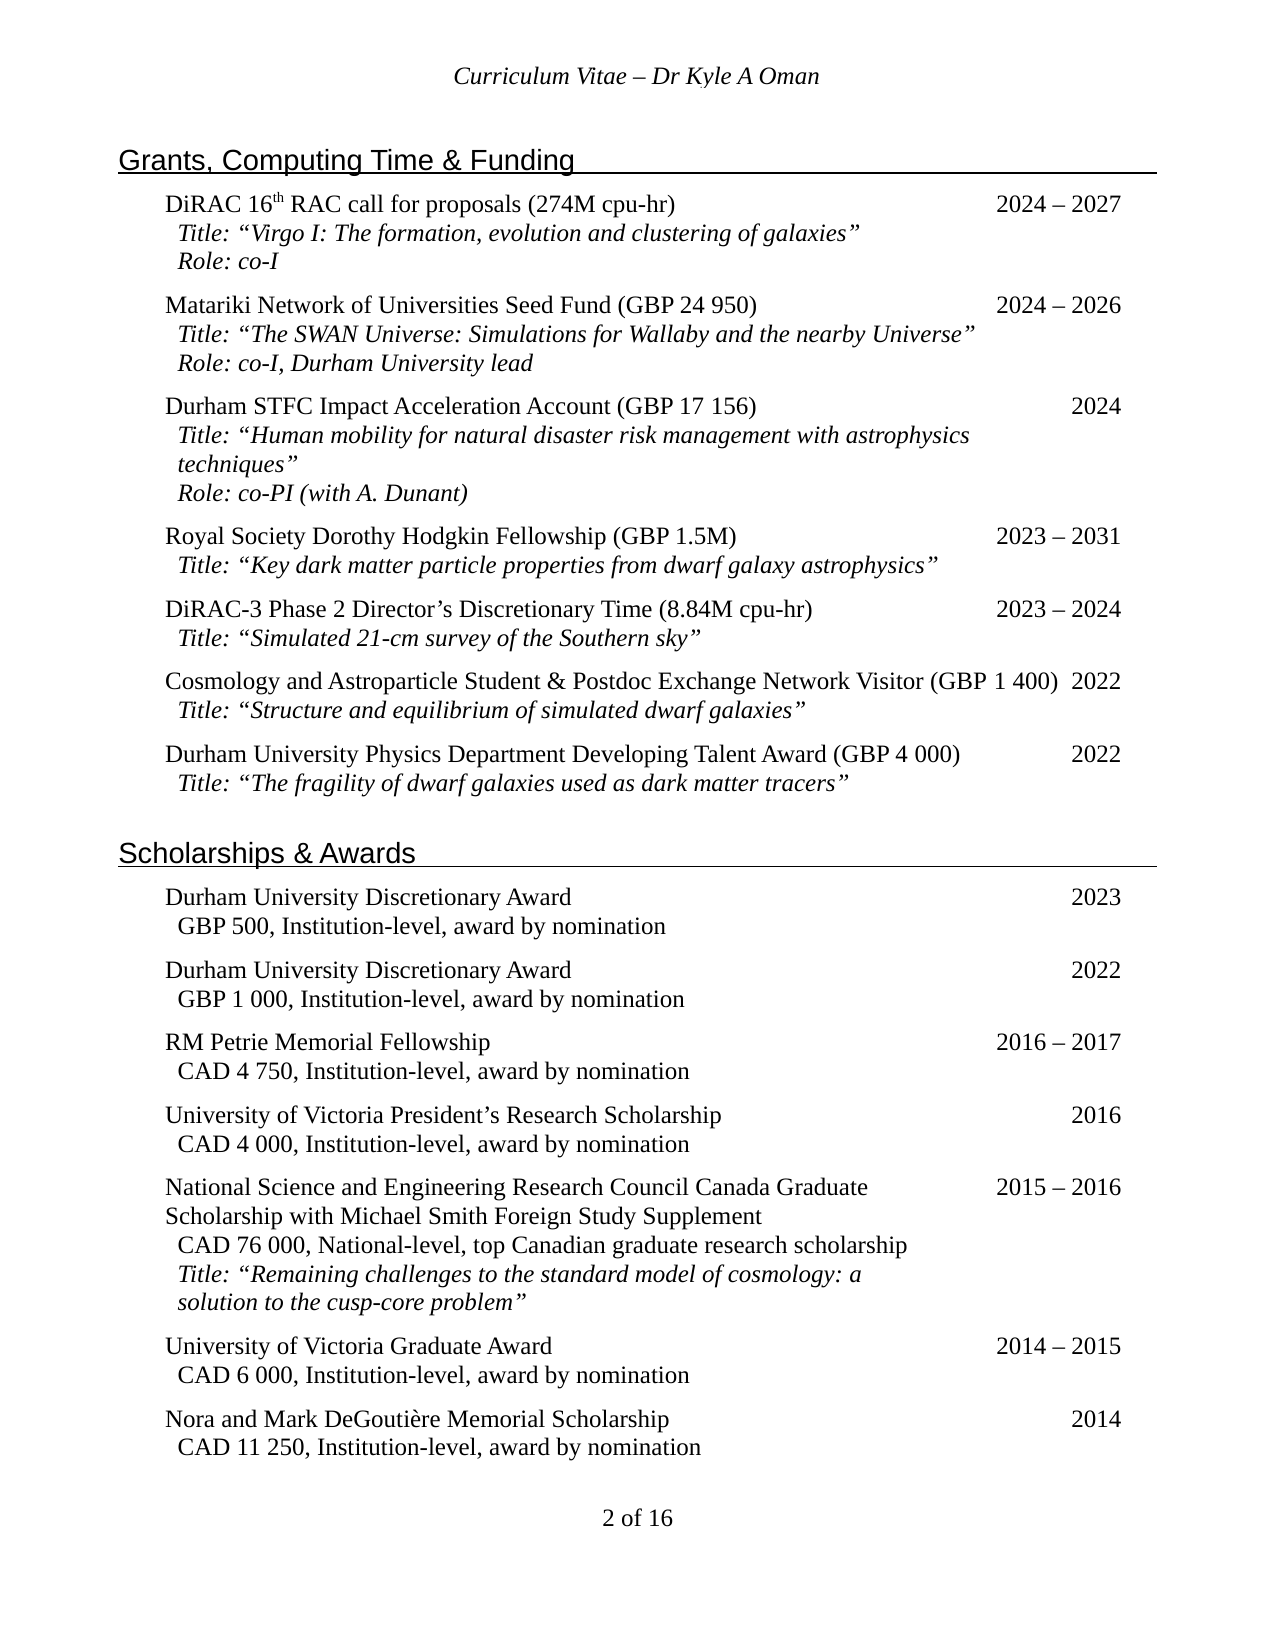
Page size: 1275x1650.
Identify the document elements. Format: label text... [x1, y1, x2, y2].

text Durham STFC Impact Acceleration Account (GBP 17 156) 2024 Title: “Human mobility for natural disaster risk management with astrophysics techniques” Role: co-PI (with A. Dunant) [118, 391, 1157, 506]
text Durham University Discretionary Award 2023 GBP 500, Institution-level, award by nomination [118, 882, 1157, 940]
text University of Victoria Graduate Award 2014 – 2015 CAD 6 000, Institution-level, award by nomination [118, 1331, 1157, 1389]
text Cosmology and Astroparticle Student & Postdoc Exchange Network Visitor (GBP 1 400) 2022 Title: “Structure and equilibrium of simulated dwarf galaxies” [118, 666, 1157, 724]
text Durham University Physics Department Developing Talent Award (GBP 4 000) 2022 Title: “The fragility of dwarf galaxies used as dark matter tracers” [118, 739, 1157, 796]
text RM Petrie Memorial Fellowship 2016 – 2017 CAD 4 750, Institution-level, award by nomination [118, 1027, 1157, 1085]
text Nora and Mark DeGoutière Memorial Scholarship 2014 CAD 11 250, Institution-level, award by nomination [118, 1404, 1157, 1461]
text Royal Society Dorothy Hodgkin Fellowship (GBP 1.5M) 2023 – 2031 Title: “Key dark matter particle properties from dwarf galaxy astrophysics” [118, 521, 1157, 579]
text Matariki Network of Universities Seed Fund (GBP 24 950) 2024 – 2026 Title: “The SWAN Universe: Simulations for Wallaby and the nearby Universe” Role: co-I, Durham University lead [118, 290, 1157, 376]
subtitle Grants, Computing Time & Funding [118, 143, 1157, 172]
text National Science and Engineering Research Council Canada Graduate 2015 – 2016 Scholarship with Michael Smith Foreign Study Supplement CAD 76 000, National-level, top Canadian graduate research scholarship Title: “Remaining challenges to the standard model of cosmology: a solution to the cusp-core problem” [118, 1172, 1157, 1316]
text University of Victoria President’s Research Scholarship 2016 CAD 4 000, Institution-level, award by nomination [118, 1100, 1157, 1157]
subtitle Scholarships & Awards [118, 836, 1157, 866]
text DiRAC-3 Phase 2 Director’s Discretionary Time (8.84M cpu-hr) 2023 – 2024 Title: “Simulated 21-cm survey of the Southern sky” [118, 594, 1157, 651]
text Durham University Discretionary Award 2022 GBP 1 000, Institution-level, award by nomination [118, 955, 1157, 1012]
text DiRAC 16th RAC call for proposals (274M cpu-hr) 2024 – 2027 Title: “Virgo I: The formation, evolution and clustering of galaxies” Role: co-I [118, 189, 1157, 275]
